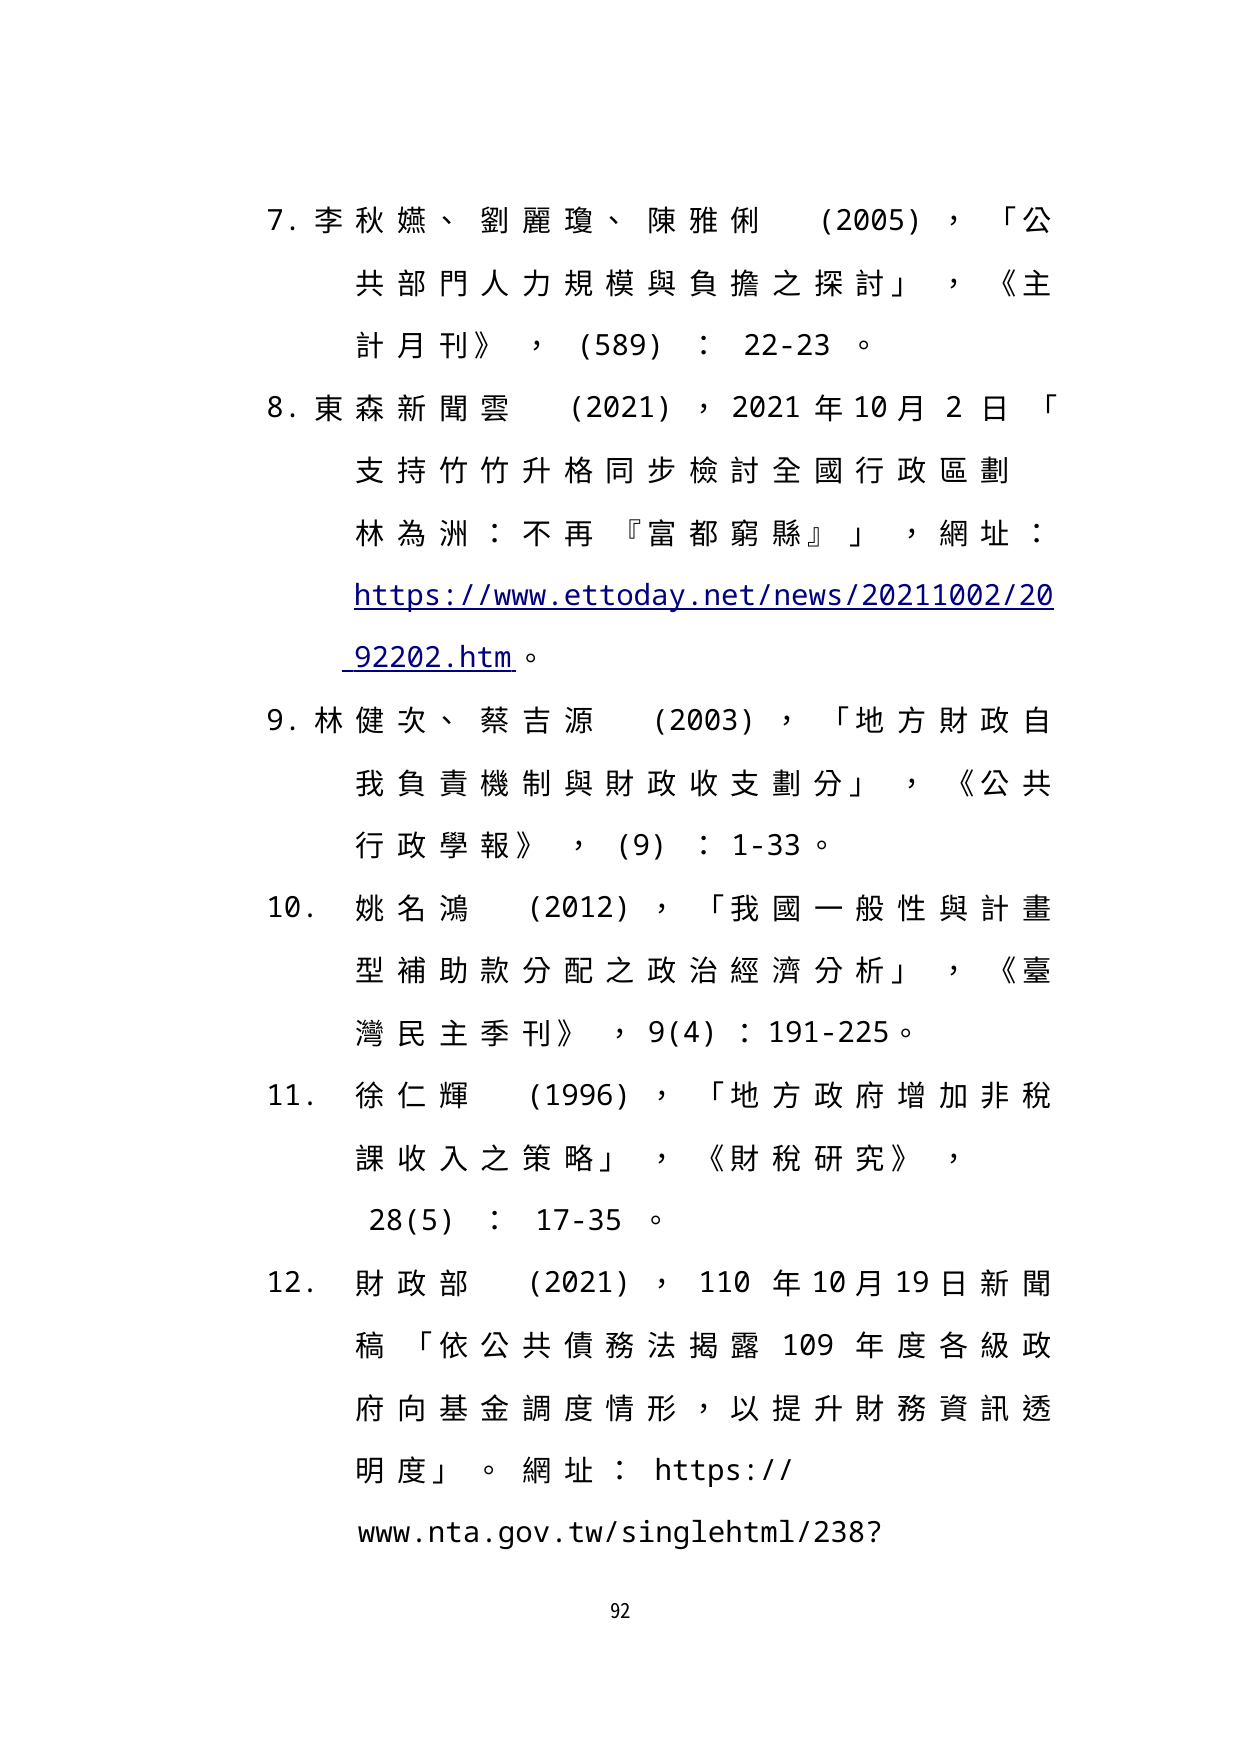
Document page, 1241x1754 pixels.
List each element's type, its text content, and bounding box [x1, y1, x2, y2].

list 姚名鴻 (2012)，「我國一般性與計畫型補助款分配之政治經濟分析」，《臺灣民主季刊》，9(4)：191-225。 [242, 865, 1058, 1052]
list 財政部 (2021)，110年10月19日新聞稿「依公共債務法揭露109年度各級政府向基金調度情形，以提升財務資訊透明度」。網址：https://www.nta.gov.tw/singlehtml/238? [242, 1240, 1058, 1552]
list 東森新聞雲 (2021)，2021年10月2日「支持竹竹升格同步檢討全國行政區劃 林為洲：不再『富都窮縣』」，網址：https://www.ettoday.net/news/20211002/2092202.htm。 [242, 365, 1058, 677]
list 李秋嬿、劉麗瓊、陳雅俐 (2005)，「公共部門人力規模與負擔之探討」，《主計月刊》，(589)：22-23。 [242, 177, 1058, 365]
list 林健次、蔡吉源 (2003)，「地方財政自我負責機制與財政收支劃分」，《公共行政學報》，(9)：1-33。 [242, 677, 1058, 865]
list 徐仁輝 (1996)，「地方政府增加非稅課收入之策略」，《財稅研究》，28(5)：17-35。 [242, 1052, 1058, 1240]
